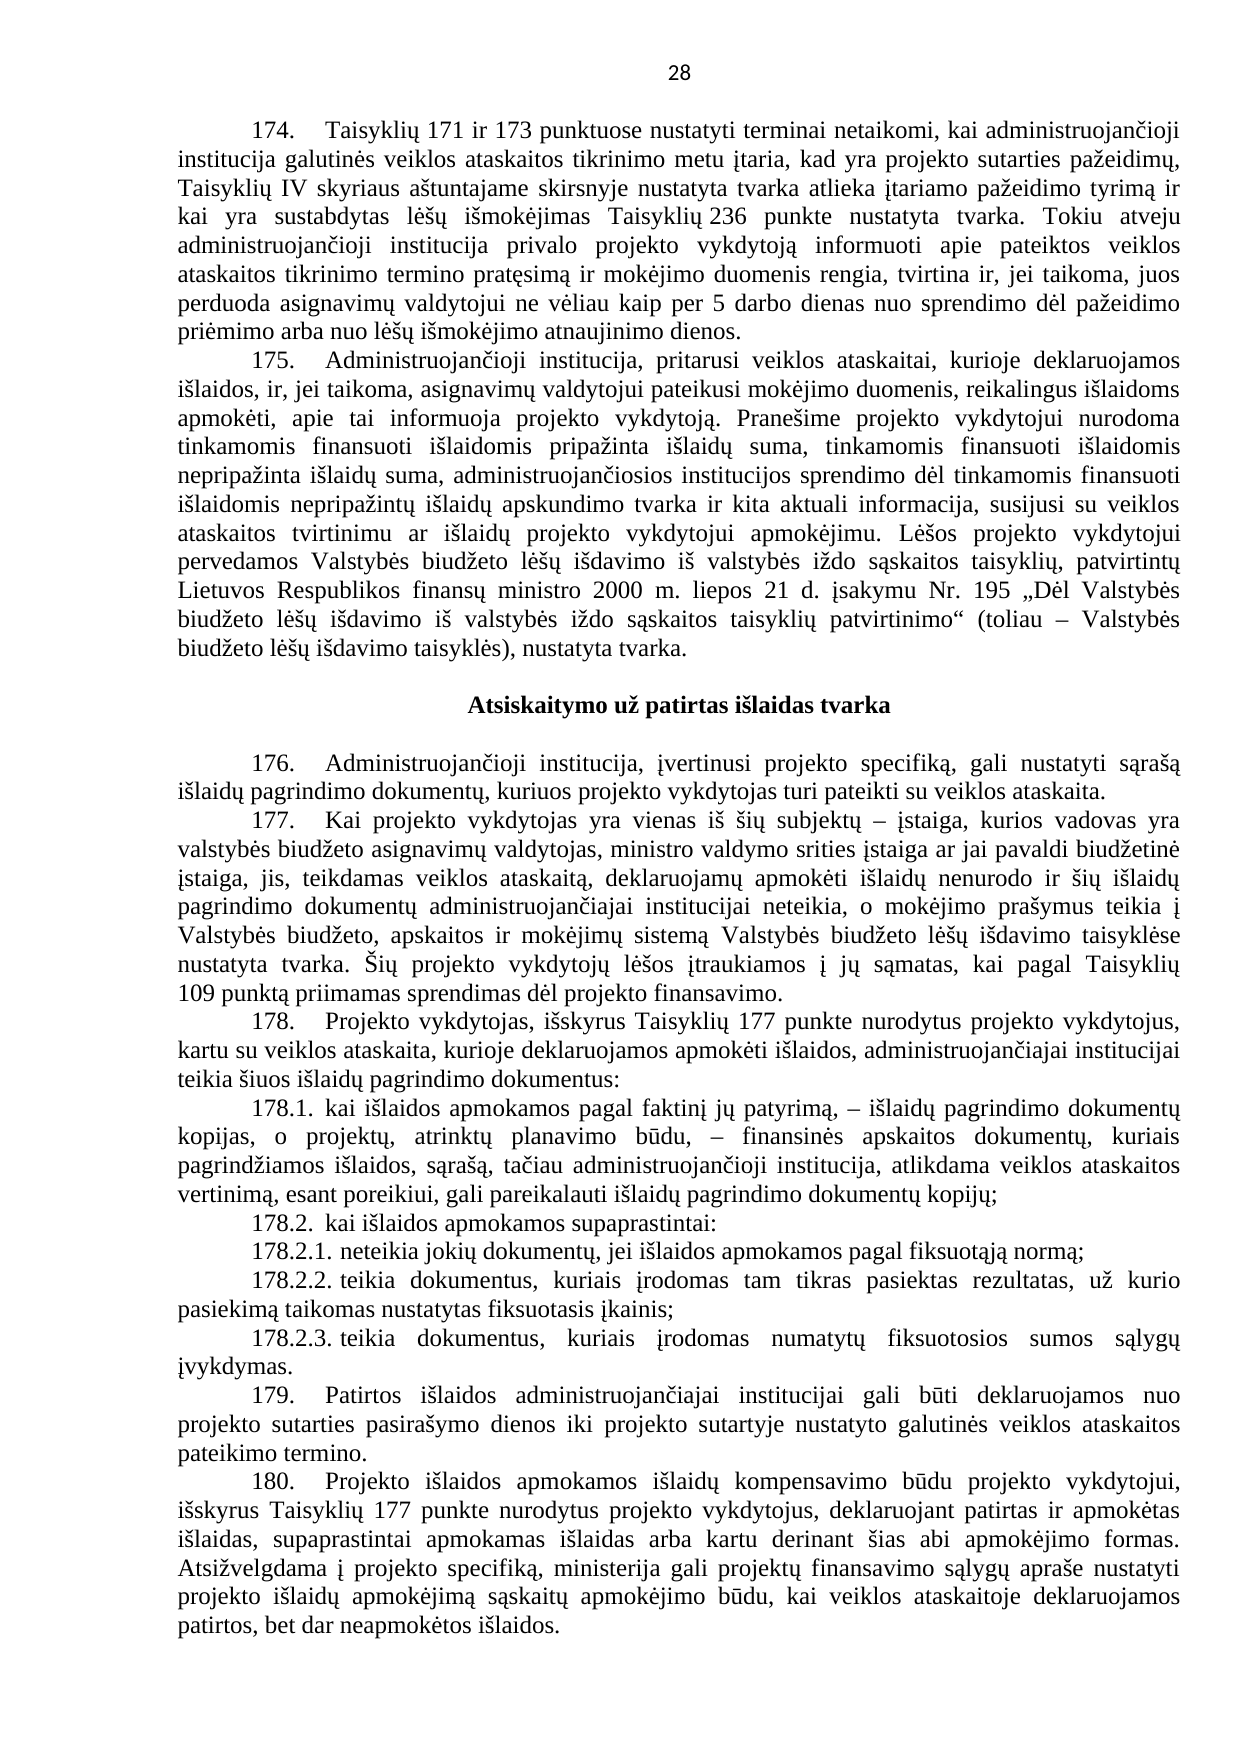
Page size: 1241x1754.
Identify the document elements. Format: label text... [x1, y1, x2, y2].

text 178. Projekto vykdytojas, išskyrus Taisyklių 177 punkte nurodytus projekto vykdytojus, kartu su veiklos ataskaita, kurioje deklaruojamos apmokėti išlaidos, administruojančiajai institucijai teikia šiuos išlaidų pagrindimo dokumentus: [177, 1006, 1181, 1093]
text 175. Administruojančioji institucija, pritarusi veiklos ataskaitai, kurioje deklaruojamos išlaidos, ir, jei taikoma, asignavimų valdytojui pateikusi mokėjimo duomenis, reikalingus išlaidoms apmokėti, apie tai informuoja projekto vykdytoją. Pranešime projekto vykdytojui nurodoma tinkamomis finansuoti išlaidomis pripažinta išlaidų suma, tinkamomis finansuoti išlaidomis nepripažinta išlaidų suma, administruojančiosios institucijos sprendimo dėl tinkamomis finansuoti išlaidomis nepripažintų išlaidų apskundimo tvarka ir kita aktuali informacija, susijusi su veiklos ataskaitos tvirtinimu ar išlaidų projekto vykdytojui apmokėjimu. Lėšos projekto vykdytojui pervedamos Valstybės biudžeto lėšų išdavimo iš valstybės iždo sąskaitos taisyklių, patvirtintų Lietuvos Respublikos finansų ministro 2000 m. liepos 21 d. įsakymu Nr. 195 „Dėl Valstybės biudžeto lėšų išdavimo iš valstybės iždo sąskaitos taisyklių patvirtinimo“ (toliau – Valstybės biudžeto lėšų išdavimo taisyklės), nustatyta tvarka. [177, 345, 1181, 661]
text 176. Administruojančioji institucija, įvertinusi projekto specifiką, gali nustatyti sąrašą išlaidų pagrindimo dokumentų, kuriuos projekto vykdytojas turi pateikti su veiklos ataskaita. [177, 748, 1181, 805]
subtitle Atsiskaitymo už patirtas išlaidas tvarka [177, 690, 1181, 719]
text 178.2.3. teikia dokumentus, kuriais įrodomas numatytų fiksuotosios sumos sąlygų įvykdymas. [177, 1323, 1181, 1380]
text 179. Patirtos išlaidos administruojančiajai institucijai gali būti deklaruojamos nuo projekto sutarties pasirašymo dienos iki projekto sutartyje nustatyto galutinės veiklos ataskaitos pateikimo termino. [177, 1380, 1181, 1466]
text 178.2.1. neteikia jokių dokumentų, jei išlaidos apmokamos pagal fiksuotąją normą; [177, 1236, 1181, 1265]
text 174. Taisyklių 171 ir 173 punktuose nustatyti terminai netaikomi, kai administruojančioji institucija galutinės veiklos ataskaitos tikrinimo metu įtaria, kad yra projekto sutarties pažeidimų, Taisyklių IV skyriaus aštuntajame skirsnyje nustatyta tvarka atlieka įtariamo pažeidimo tyrimą ir kai yra sustabdytas lėšų išmokėjimas Taisyklių 236 punkte nustatyta tvarka. Tokiu atveju administruojančioji institucija privalo projekto vykdytoją informuoti apie pateiktos veiklos ataskaitos tikrinimo termino pratęsimą ir mokėjimo duomenis rengia, tvirtina ir, jei taikoma, juos perduoda asignavimų valdytojui ne vėliau kaip per 5 darbo dienas nuo sprendimo dėl pažeidimo priėmimo arba nuo lėšų išmokėjimo atnaujinimo dienos. [177, 115, 1181, 345]
text 180. Projekto išlaidos apmokamos išlaidų kompensavimo būdu projekto vykdytojui, išskyrus Taisyklių 177 punkte nurodytus projekto vykdytojus, deklaruojant patirtas ir apmokėtas išlaidas, supaprastintai apmokamas išlaidas arba kartu derinant šias abi apmokėjimo formas. Atsižvelgdama į projekto specifiką, ministerija gali projektų finansavimo sąlygų apraše nustatyti projekto išlaidų apmokėjimą sąskaitų apmokėjimo būdu, kai veiklos ataskaitoje deklaruojamos patirtos, bet dar neapmokėtos išlaidos. [177, 1466, 1181, 1639]
text 177. Kai projekto vykdytojas yra vienas iš šių subjektų – įstaiga, kurios vadovas yra valstybės biudžeto asignavimų valdytojas, ministro valdymo srities įstaiga ar jai pavaldi biudžetinė įstaiga, jis, teikdamas veiklos ataskaitą, deklaruojamų apmokėti išlaidų nenurodo ir šių išlaidų pagrindimo dokumentų administruojančiajai institucijai neteikia, o mokėjimo prašymus teikia į Valstybės biudžeto, apskaitos ir mokėjimų sistemą Valstybės biudžeto lėšų išdavimo taisyklėse nustatyta tvarka. Šių projekto vykdytojų lėšos įtraukiamos į jų sąmatas, kai pagal Taisyklių 109 punktą priimamas sprendimas dėl projekto finansavimo. [177, 805, 1181, 1006]
text 178.1. kai išlaidos apmokamos pagal faktinį jų patyrimą, – išlaidų pagrindimo dokumentų kopijas, o projektų, atrinktų planavimo būdu, – finansinės apskaitos dokumentų, kuriais pagrindžiamos išlaidos, sąrašą, tačiau administruojančioji institucija, atlikdama veiklos ataskaitos vertinimą, esant poreikiui, gali pareikalauti išlaidų pagrindimo dokumentų kopijų; [177, 1093, 1181, 1208]
text 178.2. kai išlaidos apmokamos supaprastintai: [177, 1208, 1181, 1236]
text 178.2.2. teikia dokumentus, kuriais įrodomas tam tikras pasiektas rezultatas, už kurio pasiekimą taikomas nustatytas fiksuotasis įkainis; [177, 1265, 1181, 1323]
